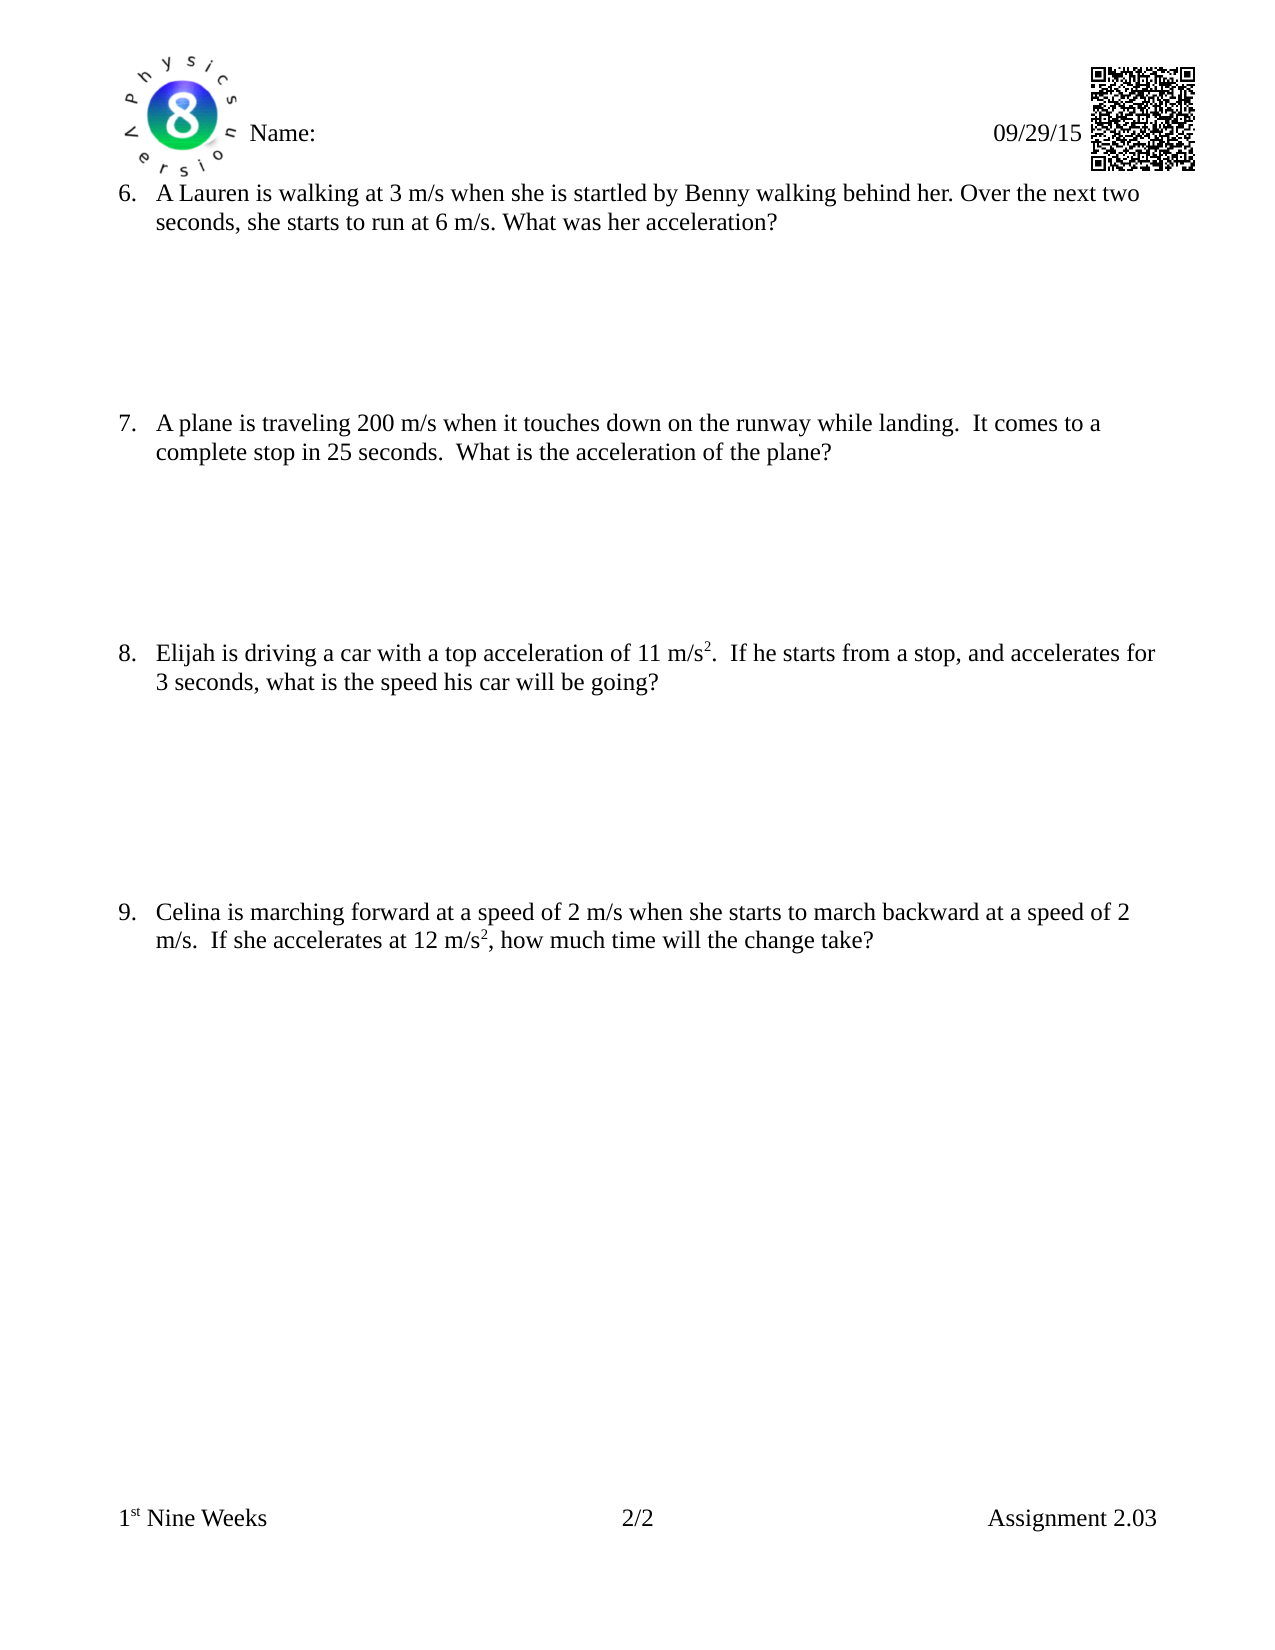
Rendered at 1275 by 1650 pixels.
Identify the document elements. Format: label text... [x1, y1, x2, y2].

picture [124, 56, 237, 177]
picture [1082, 58, 1203, 179]
list Celina is marching forward at a speed of 2 m/s when she starts to march backward at a speed of 2 m/s. If she accelerates at 12 m/s2, how much time will the change take? [118, 897, 1157, 954]
list Elijah is driving a car with a top acceleration of 11 m/s2. If he starts from a stop, and accelerates for 3 seconds, what is the speed his car will be going? [118, 638, 1157, 696]
list A plane is traveling 200 m/s when it touches down on the runway while landing. It comes to a complete stop in 25 seconds. What is the acceleration of the plane? [118, 408, 1157, 466]
list A Lauren is walking at 3 m/s when she is startled by Benny walking behind her. Over the next two seconds, she starts to run at 6 m/s. What was her acceleration? [118, 176, 1157, 236]
